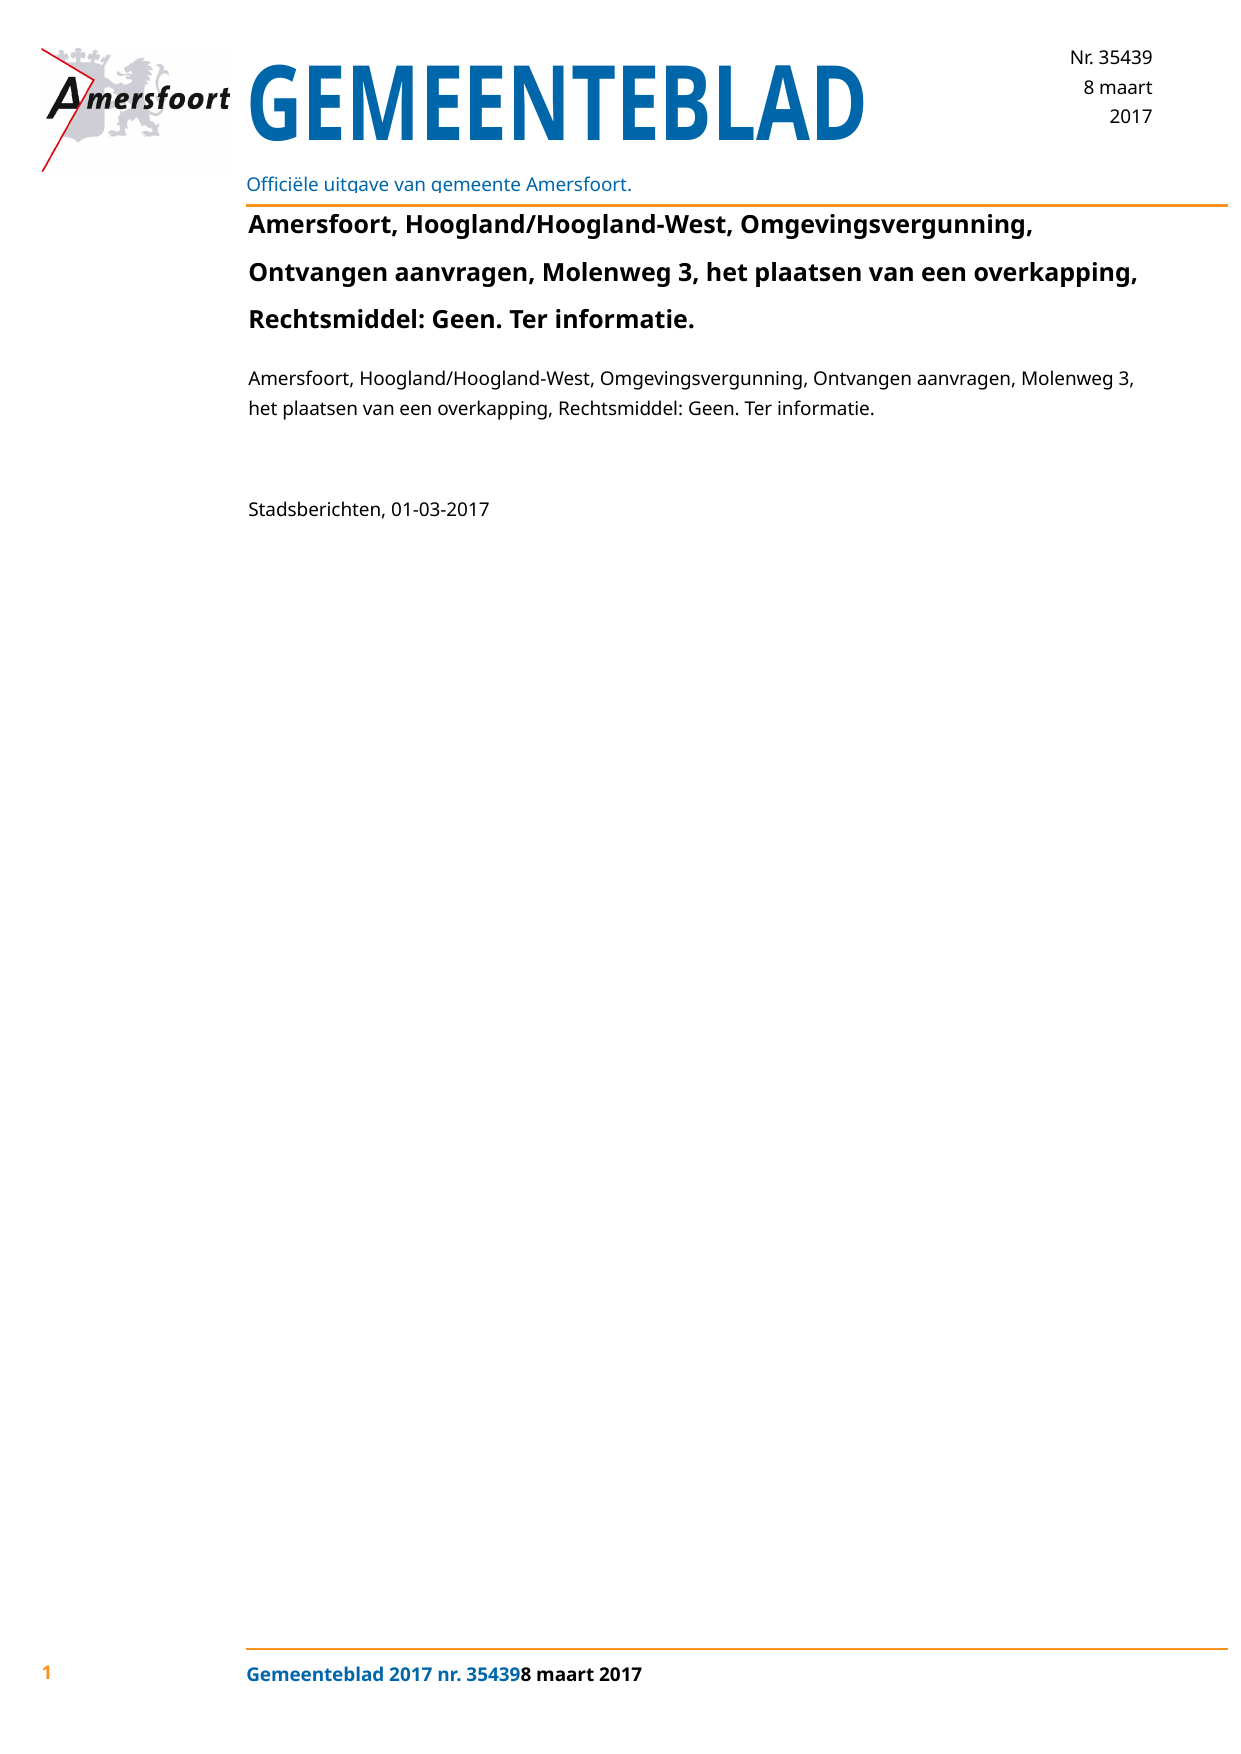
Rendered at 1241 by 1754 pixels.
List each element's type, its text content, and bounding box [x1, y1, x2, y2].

text Amersfoort, Hoogland/Hoogland-West, Omgevingsvergunning, Ontvangen aanvragen, Molenweg 3, het plaatsen van een overkapping, Rechtsmiddel: Geen. Ter informatie. [248, 366, 1152, 421]
picture [41, 47, 231, 172]
text Amersfoort, Hoogland/Hoogland-West, Omgevingsvergunning, Ontvangen aanvragen, Molenweg 3, het plaatsen van een overkapping, Rechtsmiddel: Geen. Ter informatie. [248, 207, 1152, 336]
text Stadsberichten, 01-03-2017 [248, 496, 1152, 522]
